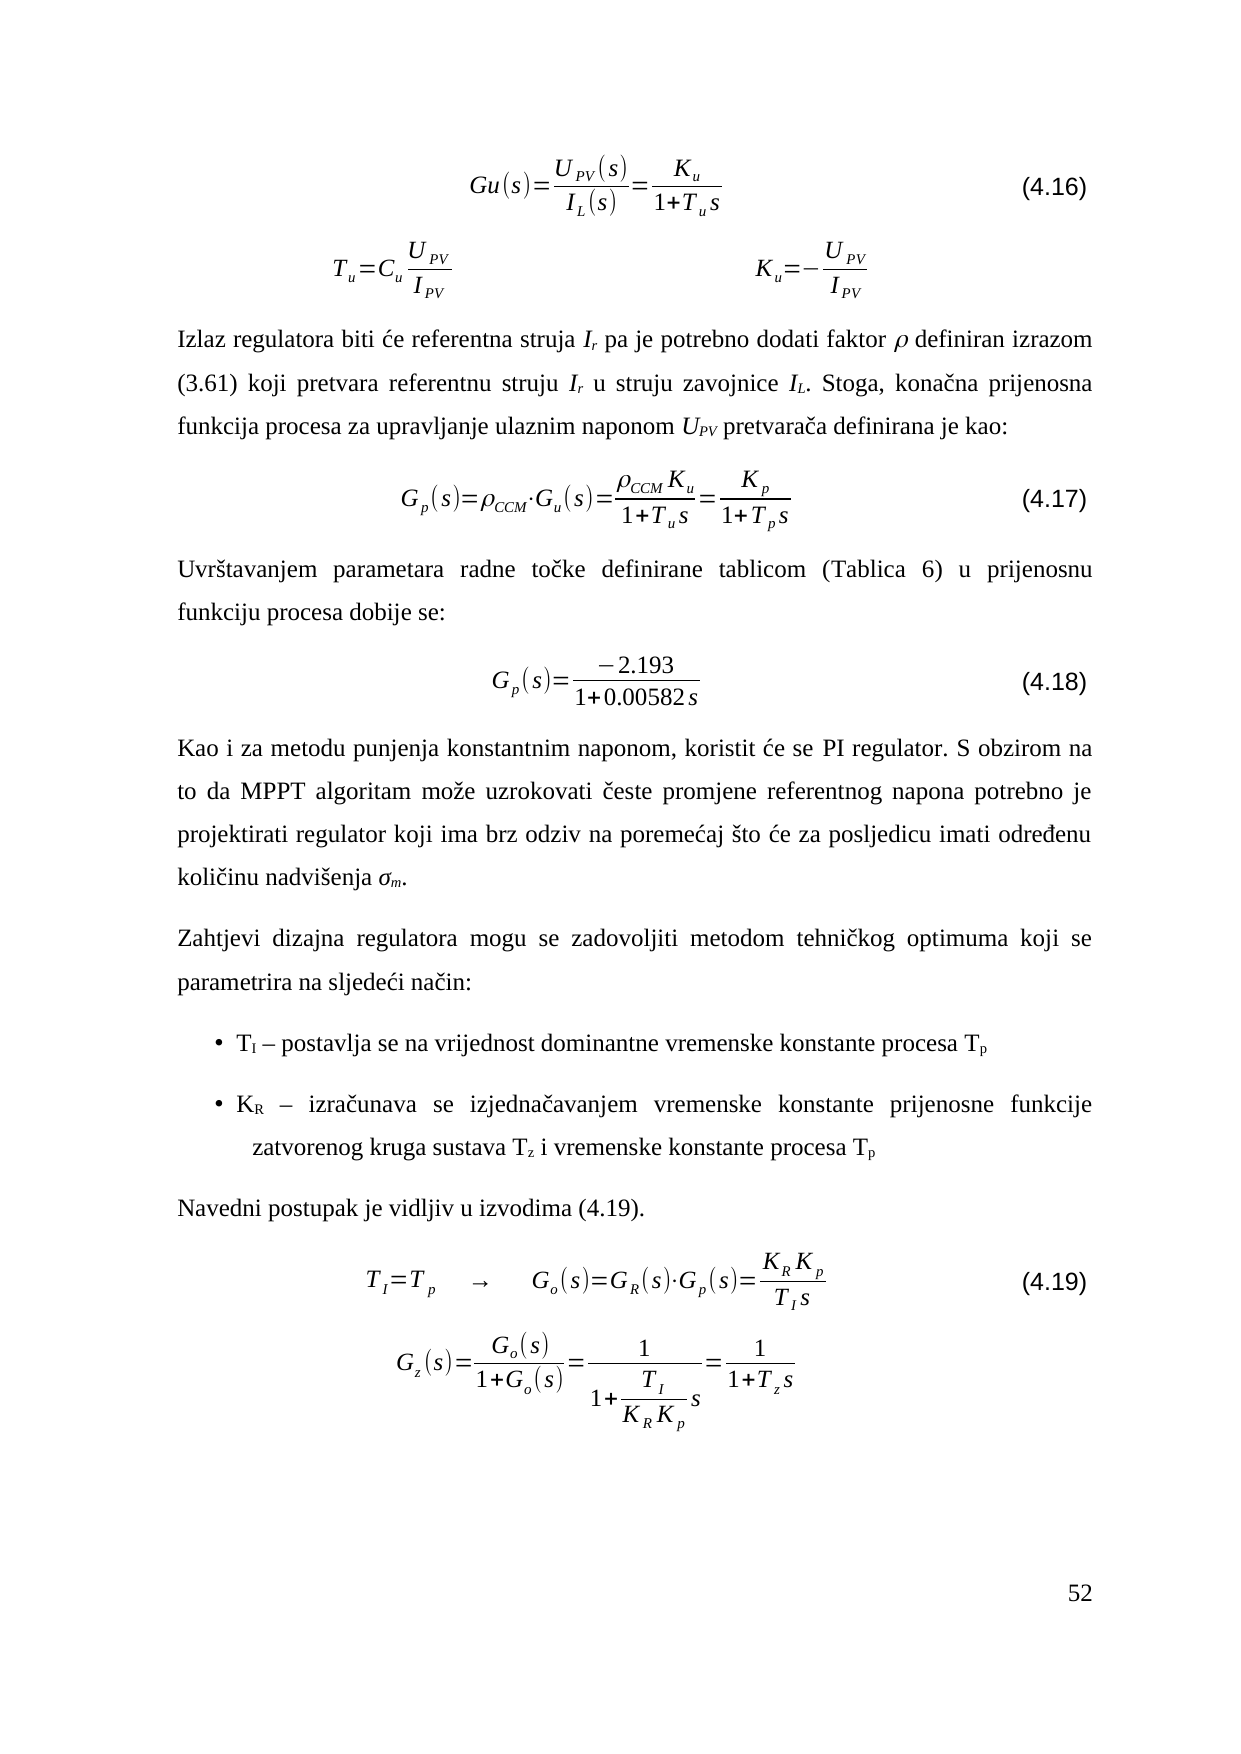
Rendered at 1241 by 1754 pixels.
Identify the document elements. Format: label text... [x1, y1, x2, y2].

table_header (4.19) [1015, 1242, 1093, 1324]
table_header [177, 147, 1015, 230]
table_header [177, 460, 1015, 542]
table_header (4.18) [1015, 646, 1093, 721]
text Zahtjevi dizajna regulatora mogu se zadovoljiti metodom tehničkog optimuma koji se parametrira na sljedeći način: [177, 923, 1093, 995]
table_cell [177, 1324, 1015, 1442]
table_cell [1015, 230, 1093, 312]
table_header [177, 646, 1015, 721]
table_header → [177, 1242, 1015, 1324]
text Izlaz regulatora biti će referentna struja Ir pa je potrebno dodati faktor ρ definiran izrazom (3.61) koji pretvara referentnu struju Ir u struju zavojnice IL. Stoga, konačna prijenosna funkcija procesa za upravljanje ulaznim naponom UPV pretvarača definirana je kao: [177, 324, 1093, 439]
table_cell [1015, 1324, 1093, 1442]
table_header (4.17) [1015, 460, 1093, 542]
text Navedni postupak je vidljiv u izvodima (4.19). [177, 1193, 1093, 1222]
table_cell [177, 230, 608, 312]
table_cell [608, 230, 1015, 312]
list TI – postavlja se na vrijednost dominantne vremenske konstante procesa Tp [214, 1028, 1093, 1056]
text Kao i za metodu punjenja konstantnim naponom, koristit će se PI regulator. S obzirom na to da MPPT algoritam može uzrokovati česte promjene referentnog napona potrebno je projektirati regulator koji ima brz odziv na poremećaj što će za posljedicu imati određenu količinu nadvišenja σm. [177, 733, 1093, 891]
text Uvrštavanjem parametara radne točke definirane tablicom (Tablica 6) u prijenosnu funkciju procesa dobije se: [177, 554, 1093, 626]
list KR – izračunava se izjednačavanjem vremenske konstante prijenosne funkcije zatvorenog kruga sustava Tz i vremenske konstante procesa Tp [214, 1089, 1093, 1161]
table_header (4.16) [1015, 147, 1093, 230]
